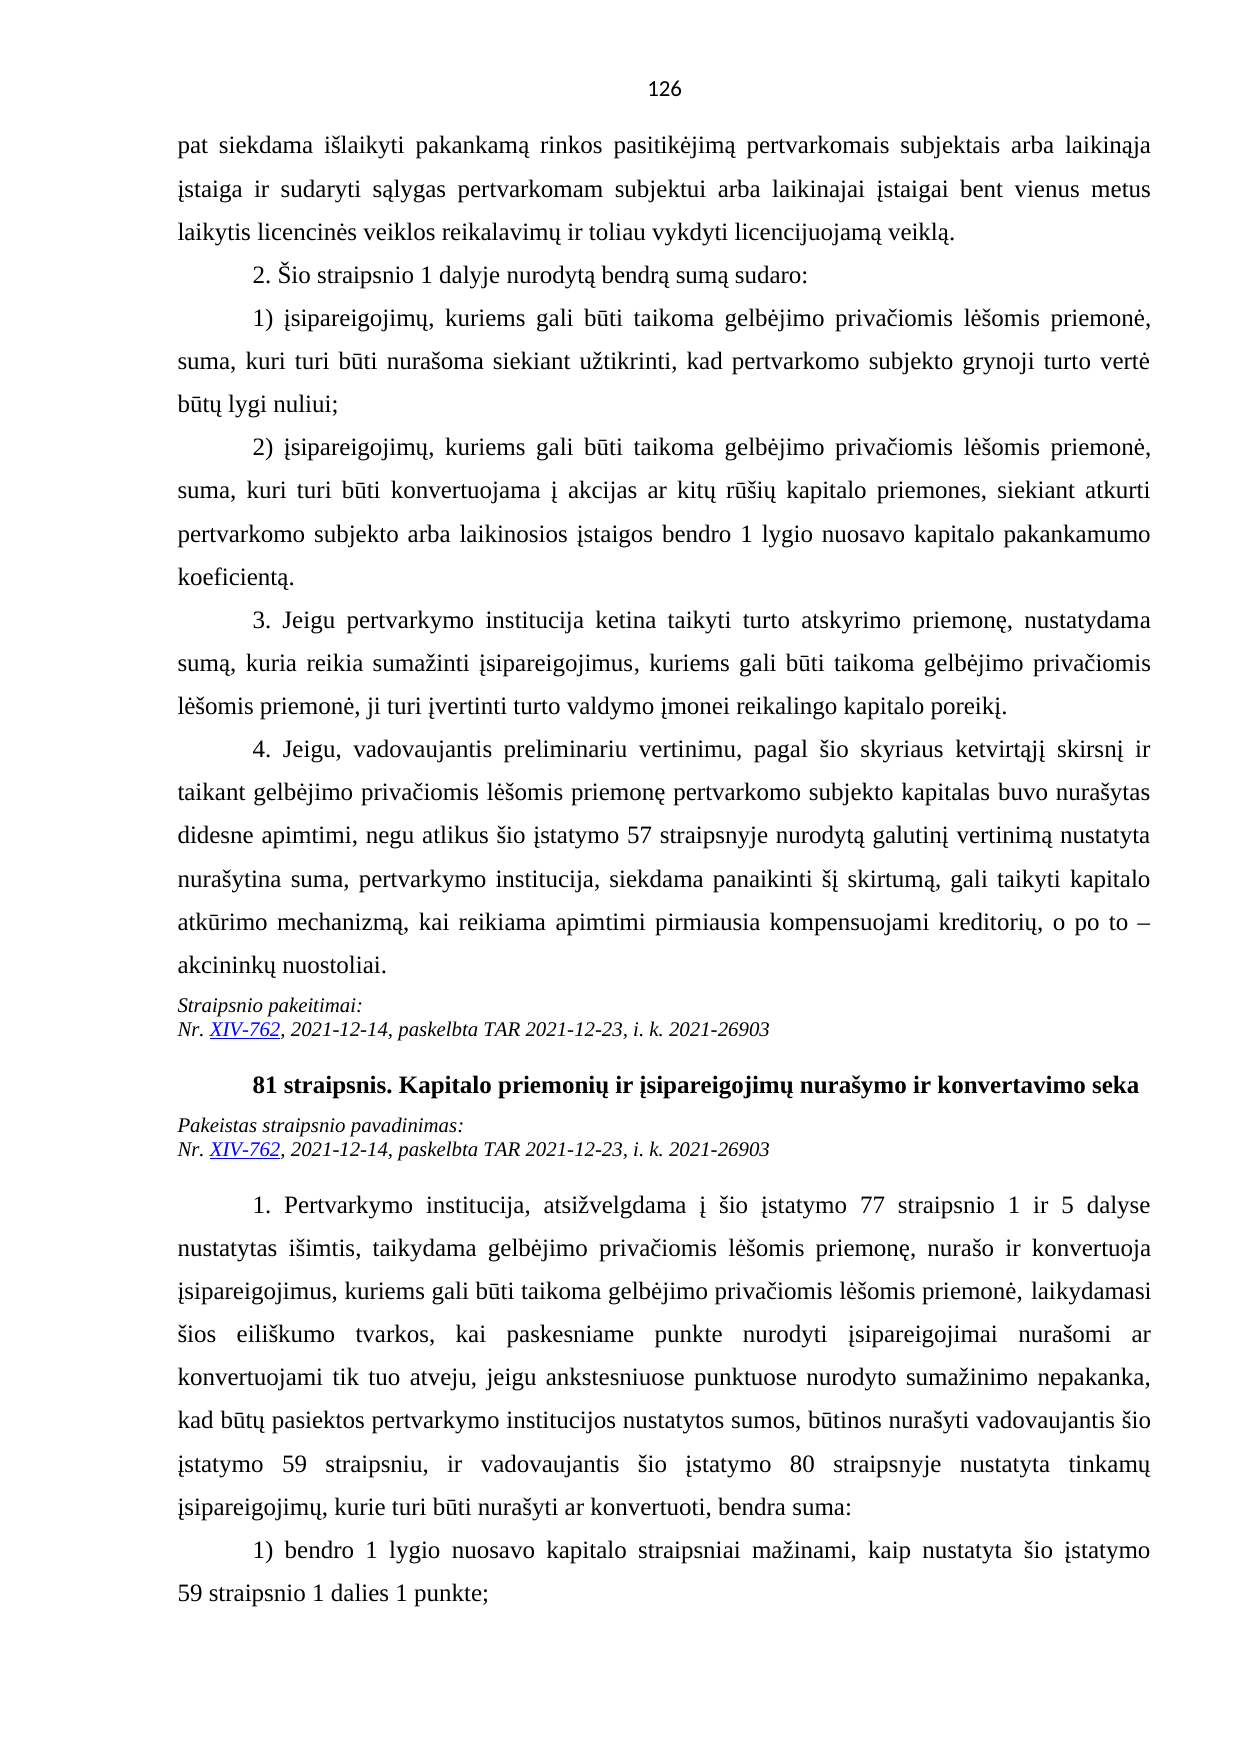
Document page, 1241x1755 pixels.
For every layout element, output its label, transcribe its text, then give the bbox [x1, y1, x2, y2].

text pat siekdama išlaikyti pakankamą rinkos pasitikėjimą pertvarkomais subjektais arba laikinąja įstaiga ir sudaryti sąlygas pertvarkomam subjektui arba laikinajai įstaigai bent vienus metus laikytis licencinės veiklos reikalavimų ir toliau vykdyti licencijuojamą veiklą. [177, 131, 1152, 246]
text 2) įsipareigojimų, kuriems gali būti taikoma gelbėjimo privačiomis lėšomis priemonė, suma, kuri turi būti konvertuojama į akcijas ar kitų rūšių kapitalo priemones, siekiant atkurti pertvarkomo subjekto arba laikinosios įstaigos bendro 1 lygio nuosavo kapitalo pakankamumo koeficientą. [177, 432, 1152, 591]
text 1) įsipareigojimų, kuriems gali būti taikoma gelbėjimo privačiomis lėšomis priemonė, suma, kuri turi būti nurašoma siekiant užtikrinti, kad pertvarkomo subjekto grynoji turto vertė būtų lygi nuliui; [177, 303, 1152, 418]
text Nr. XIV-762, 2021-12-14, paskelbta TAR 2021-12-23, i. k. 2021-26903 [177, 1017, 1152, 1041]
text 1) bendro 1 lygio nuosavo kapitalo straipsniai mažinami, kaip nustatyta šio įstatymo 59 straipsnio 1 dalies 1 punkte; [177, 1535, 1152, 1607]
text 2. Šio straipsnio 1 dalyje nurodytą bendrą sumą sudaro: [177, 260, 1152, 289]
text 81 straipsnis. Kapitalo priemonių ir įsipareigojimų nurašymo ir konvertavimo seka [177, 1070, 1152, 1099]
text Pakeistas straipsnio pavadinimas: [177, 1113, 1152, 1137]
text Nr. XIV-762, 2021-12-14, paskelbta TAR 2021-12-23, i. k. 2021-26903 [177, 1137, 1152, 1161]
text Straipsnio pakeitimai: [177, 993, 1152, 1017]
text 1. Pertvarkymo institucija, atsižvelgdama į šio įstatymo 77 straipsnio 1 ir 5 dalyse nustatytas išimtis, taikydama gelbėjimo privačiomis lėšomis priemonę, nurašo ir konvertuoja įsipareigojimus, kuriems gali būti taikoma gelbėjimo privačiomis lėšomis priemonė, laikydamasi šios eiliškumo tvarkos, kai paskesniame punkte nurodyti įsipareigojimai nurašomi ar konvertuojami tik tuo atveju, jeigu ankstesniuose punktuose nurodyto sumažinimo nepakanka, kad būtų pasiektos pertvarkymo institucijos nustatytos sumos, būtinos nurašyti vadovaujantis šio įstatymo 59 straipsniu, ir vadovaujantis šio įstatymo 80 straipsnyje nustatyta tinkamų įsipareigojimų, kurie turi būti nurašyti ar konvertuoti, bendra suma: [177, 1190, 1152, 1521]
text 4. Jeigu, vadovaujantis preliminariu vertinimu, pagal šio skyriaus ketvirtąjį skirsnį ir taikant gelbėjimo privačiomis lėšomis priemonę pertvarkomo subjekto kapitalas buvo nurašytas didesne apimtimi, negu atlikus šio įstatymo 57 straipsnyje nurodytą galutinį vertinimą nustatyta nurašytina suma, pertvarkymo institucija, siekdama panaikinti šį skirtumą, gali taikyti kapitalo atkūrimo mechanizmą, kai reikiama apimtimi pirmiausia kompensuojami kreditorių, o po to – akcininkų nuostoliai. [177, 734, 1152, 979]
text 3. Jeigu pertvarkymo institucija ketina taikyti turto atskyrimo priemonę, nustatydama sumą, kuria reikia sumažinti įsipareigojimus, kuriems gali būti taikoma gelbėjimo privačiomis lėšomis priemonė, ji turi įvertinti turto valdymo įmonei reikalingo kapitalo poreikį. [177, 605, 1152, 720]
